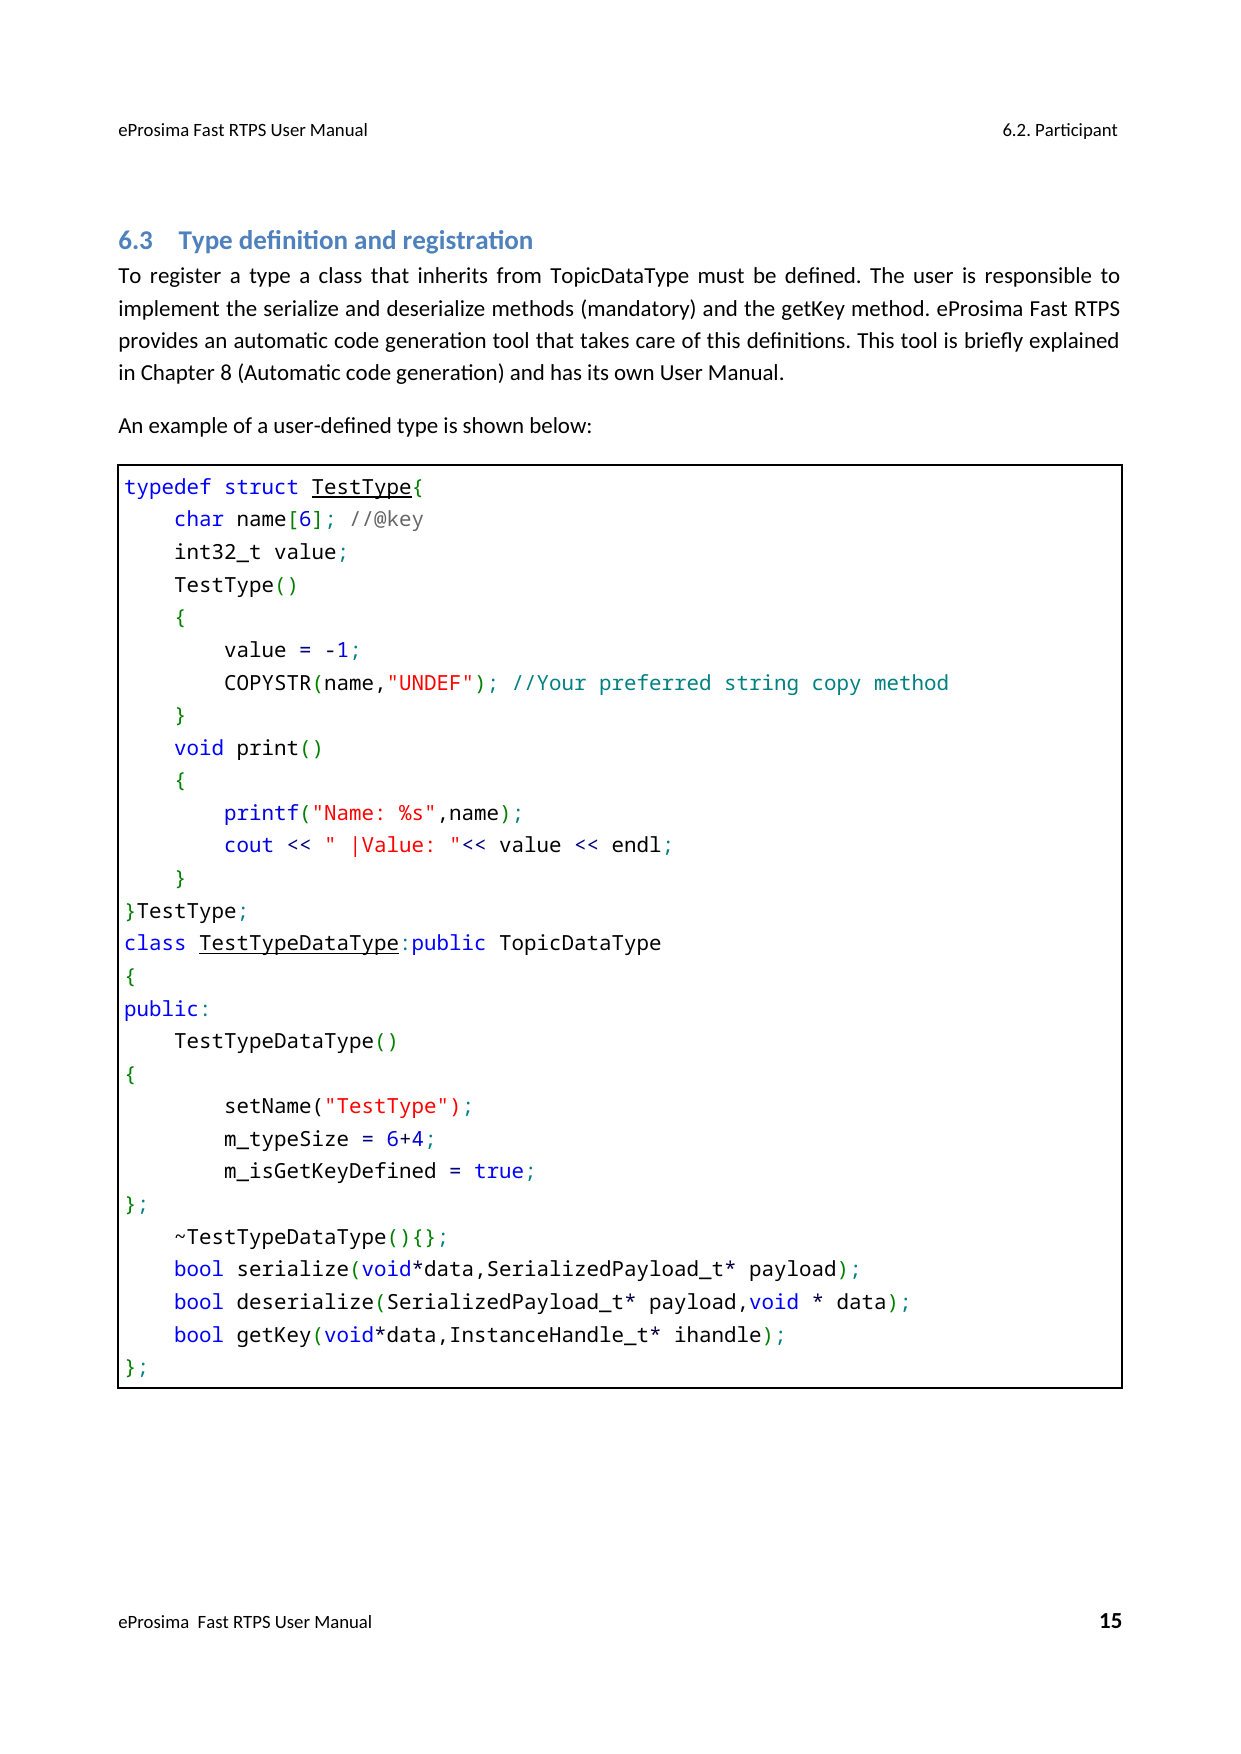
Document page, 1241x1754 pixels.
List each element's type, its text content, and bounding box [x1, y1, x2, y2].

subtitle Type definition and registration [118, 223, 1122, 257]
text An example of a user-defined type is shown below: [118, 411, 1122, 439]
table_header typedef struct TestType{ char name[6]; //@key int32_t value; TestType() { value = -1; COPYSTR(name,"UNDEF"); //Your preferred string copy method } void print() { printf("Name: %s",name); cout << " |Value: "<< value << endl; } }TestType; class TestTypeDataType:public TopicDataType { public: TestTypeDataType() { setName("TestType"); m_typeSize = 6+4; m_isGetKeyDefined = true; }; ~TestTypeDataType(){}; bool serialize(void*data,SerializedPayload_t* payload); bool deserialize(SerializedPayload_t* payload,void * data); bool getKey(void*data,InstanceHandle_t* ihandle); }; [119, 466, 1121, 1386]
text To register a type a class that inherits from TopicDataType must be defined. The user is responsible to implement the serialize and deserialize methods (mandatory) and the getKey method. eProsima Fast RTPS provides an automatic code generation tool that takes care of this definitions. This tool is briefly explained in Chapter 8 (Automatic code generation) and has its own User Manual. [118, 261, 1122, 386]
